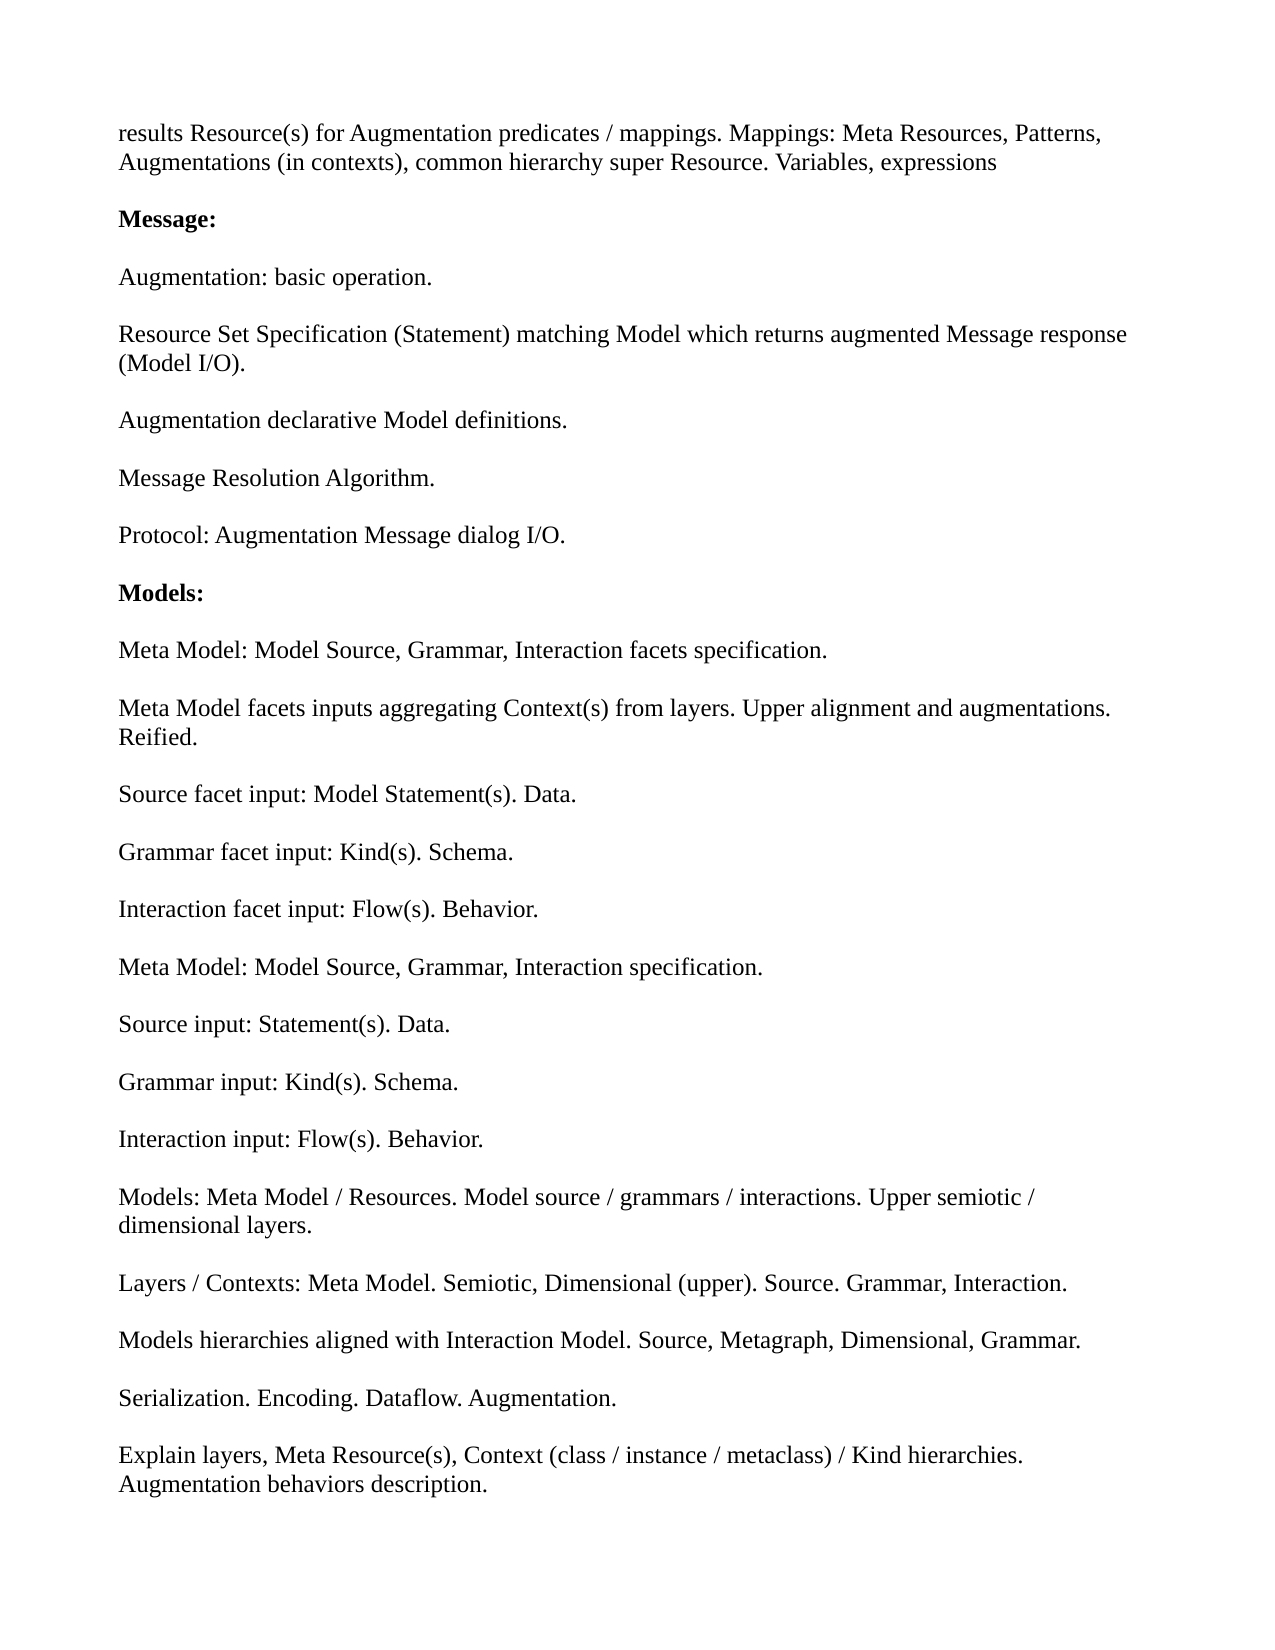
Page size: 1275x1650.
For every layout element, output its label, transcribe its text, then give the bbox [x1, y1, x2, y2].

text Models: [118, 578, 1157, 607]
text Models hierarchies aligned with Interaction Model. Source, Metagraph, Dimensional, Grammar. [118, 1326, 1157, 1354]
text Interaction input: Flow(s). Behavior. [118, 1124, 1157, 1153]
text Interaction facet input: Flow(s). Behavior. [118, 894, 1157, 923]
text Augmentation declarative Model definitions. [118, 406, 1157, 434]
text Meta Model: Model Source, Grammar, Interaction facets specification. [118, 636, 1157, 664]
text Protocol: Augmentation Message dialog I/O. [118, 521, 1157, 549]
text Grammar input: Kind(s). Schema. [118, 1067, 1157, 1096]
text Explain layers, Meta Resource(s), Context (class / instance / metaclass) / Kind hierarchies. Augmentation behaviors description. [118, 1441, 1157, 1498]
text Augmentation: basic operation. [118, 262, 1157, 291]
text Message: [118, 204, 1157, 233]
text Message Resolution Algorithm. [118, 463, 1157, 492]
text Serialization. Encoding. Dataflow. Augmentation. [118, 1383, 1157, 1412]
text results Resource(s) for Augmentation predicates / mappings. Mappings: Meta Resources, Patterns, Augmentations (in contexts), common hierarchy super Resource. Variables, expressions [118, 118, 1157, 176]
text Resource Set Specification (Statement) matching Model which returns augmented Message response (Model I/O). [118, 319, 1157, 377]
text Source input: Statement(s). Data. [118, 1009, 1157, 1038]
text Layers / Contexts: Meta Model. Semiotic, Dimensional (upper). Source. Grammar, Interaction. [118, 1268, 1157, 1297]
text Models: Meta Model / Resources. Model source / grammars / interactions. Upper semiotic / dimensional layers. [118, 1182, 1157, 1239]
text Source facet input: Model Statement(s). Data. [118, 779, 1157, 808]
text Meta Model facets inputs aggregating Context(s) from layers. Upper alignment and augmentations. Reified. [118, 693, 1157, 751]
text Grammar facet input: Kind(s). Schema. [118, 837, 1157, 866]
text Meta Model: Model Source, Grammar, Interaction specification. [118, 952, 1157, 981]
